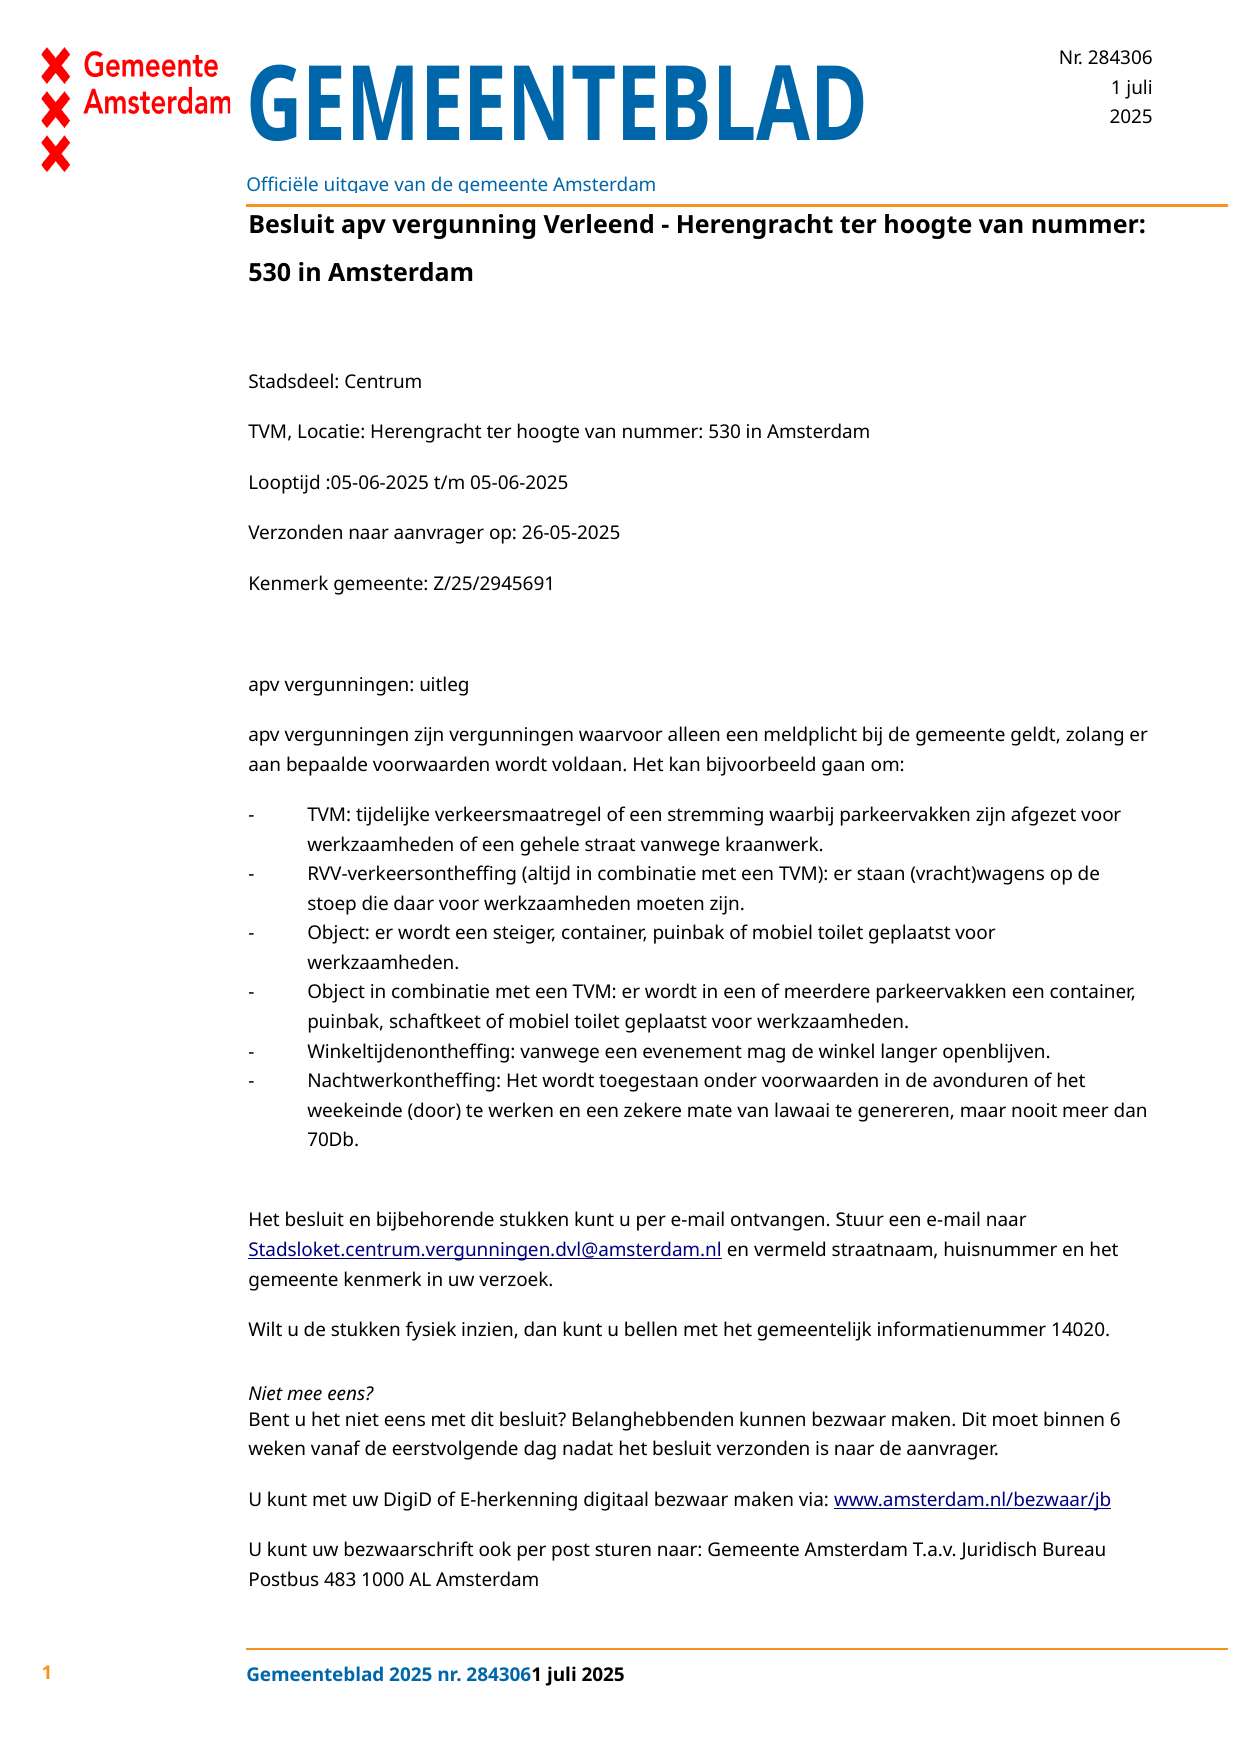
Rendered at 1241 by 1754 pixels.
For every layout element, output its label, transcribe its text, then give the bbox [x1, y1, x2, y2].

text Stadsdeel: Centrum [248, 368, 1152, 394]
text Verzonden naar aanvrager op: 26-05-2025 [248, 519, 1152, 545]
list RVV-verkeersontheffing (altijd in combinatie met een TVM): er staan (vracht)wagens op de stoep die daar voor werkzaamheden moeten zijn. [248, 860, 1152, 916]
text Looptijd :05-06-2025 t/m 05-06-2025 [248, 469, 1152, 495]
list TVM: tijdelijke verkeersmaatregel of een stremming waarbij parkeervakken zijn afgezet voor werkzaamheden of een gehele straat vanwege kraanwerk. [248, 801, 1152, 857]
text Kenmerk gemeente: Z/25/2945691 [248, 570, 1152, 596]
picture [41, 47, 231, 172]
text Besluit apv vergunning Verleend - Herengracht ter hoogte van nummer: 530 in Amsterdam [248, 207, 1152, 288]
text U kunt met uw DigiD of E-herkenning digitaal bezwaar maken via: www.amsterdam.nl/bezwaar/jb [248, 1486, 1152, 1512]
text Bent u het niet eens met dit besluit? Belanghebbenden kunnen bezwaar maken. Dit moet binnen 6 weken vanaf de eerstvolgende dag nadat het besluit verzonden is naar de aanvrager. [248, 1406, 1152, 1461]
text U kunt uw bezwaarschrift ook per post sturen naar: Gemeente Amsterdam T.a.v. Juridisch Bureau Postbus 483 1000 AL Amsterdam [248, 1536, 1152, 1592]
text apv vergunningen zijn vergunningen waarvoor alleen een meldplicht bij de gemeente geldt, zolang er aan bepaalde voorwaarden wordt voldaan. Het kan bijvoorbeeld gaan om: [248, 721, 1152, 777]
text Niet mee eens? [248, 1380, 1152, 1406]
text Wilt u de stukken fysiek inzien, dan kunt u bellen met het gemeentelijk informatienummer 14020. [248, 1316, 1152, 1342]
list Nachtwerkontheffing: Het wordt toegestaan onder voorwaarden in de avonduren of het weekeinde (door) te werken en een zekere mate van lawaai te genereren, maar nooit meer dan 70Db. [248, 1067, 1152, 1152]
text apv vergunningen: uitleg [248, 671, 1152, 697]
text Het besluit en bijbehorende stukken kunt u per e-mail ontvangen. Stuur een e-mail naar Stadsloket.centrum.vergunningen.dvl@amsterdam.nl en vermeld straatnaam, huisnummer en het gemeente kenmerk in uw verzoek. [248, 1207, 1152, 1292]
list Object: er wordt een steiger, container, puinbak of mobiel toilet geplaatst voor werkzaamheden. [248, 919, 1152, 975]
list Winkeltijdenontheffing: vanwege een evenement mag de winkel langer openblijven. [248, 1038, 1152, 1064]
list Object in combinatie met een TVM: er wordt in een of meerdere parkeervakken een container, puinbak, schaftkeet of mobiel toilet geplaatst voor werkzaamheden. [248, 979, 1152, 1034]
text TVM, Locatie: Herengracht ter hoogte van nummer: 530 in Amsterdam [248, 419, 1152, 444]
